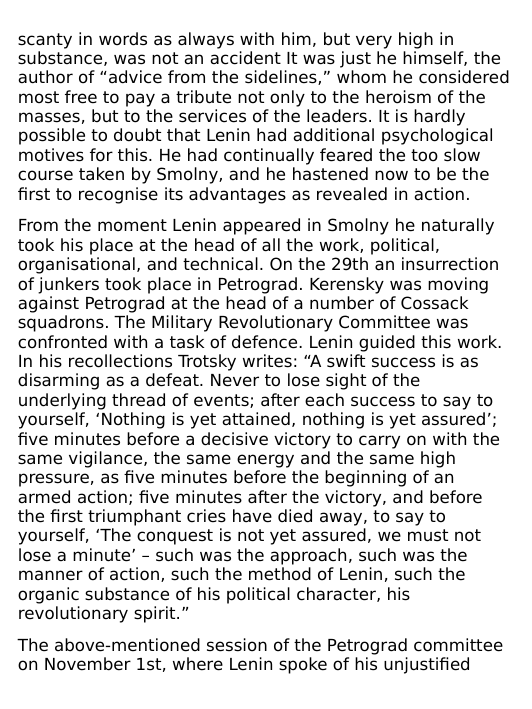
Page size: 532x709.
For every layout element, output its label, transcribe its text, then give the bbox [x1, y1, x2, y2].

text scanty in words as always with him, but very high in substance, was not an accident It was just he himself, the author of “advice from the sidelines,” whom he considered most free to pay a tribute not only to the heroism of the masses, but to the services of the leaders. It is hardly possible to doubt that Lenin had additional psychological motives for this. He had continually feared the too slow course taken by Smolny, and he hastened now to be the first to recognise its advantages as revealed in action. [18, 29, 514, 204]
text From the moment Lenin appeared in Smolny he naturally took his place at the head of all the work, political, organisational, and technical. On the 29th an insurrection of junkers took place in Petrograd. Kerensky was moving against Petrograd at the head of a number of Cossack squadrons. The Military Revolutionary Committee was confronted with a task of defence. Lenin guided this work. In his recollections Trotsky writes: “A swift success is as disarming as a defeat. Never to lose sight of the underlying thread of events; after each success to say to yourself, ‘Nothing is yet attained, nothing is yet assured’; five minutes before a decisive victory to carry on with the same vigilance, the same energy and the same high pressure, as five minutes before the beginning of an armed action; five minutes after the victory, and before the first triumphant cries have died away, to say to yourself, ‘The conquest is not yet assured, we must not lose a minute’ – such was the approach, such was the manner of action, such the method of Lenin, such the organic substance of his political character, his revolutionary spirit.” [18, 216, 514, 623]
text The above-mentioned session of the Petrograd committee on November 1st, where Lenin spoke of his unjustified [18, 636, 514, 674]
